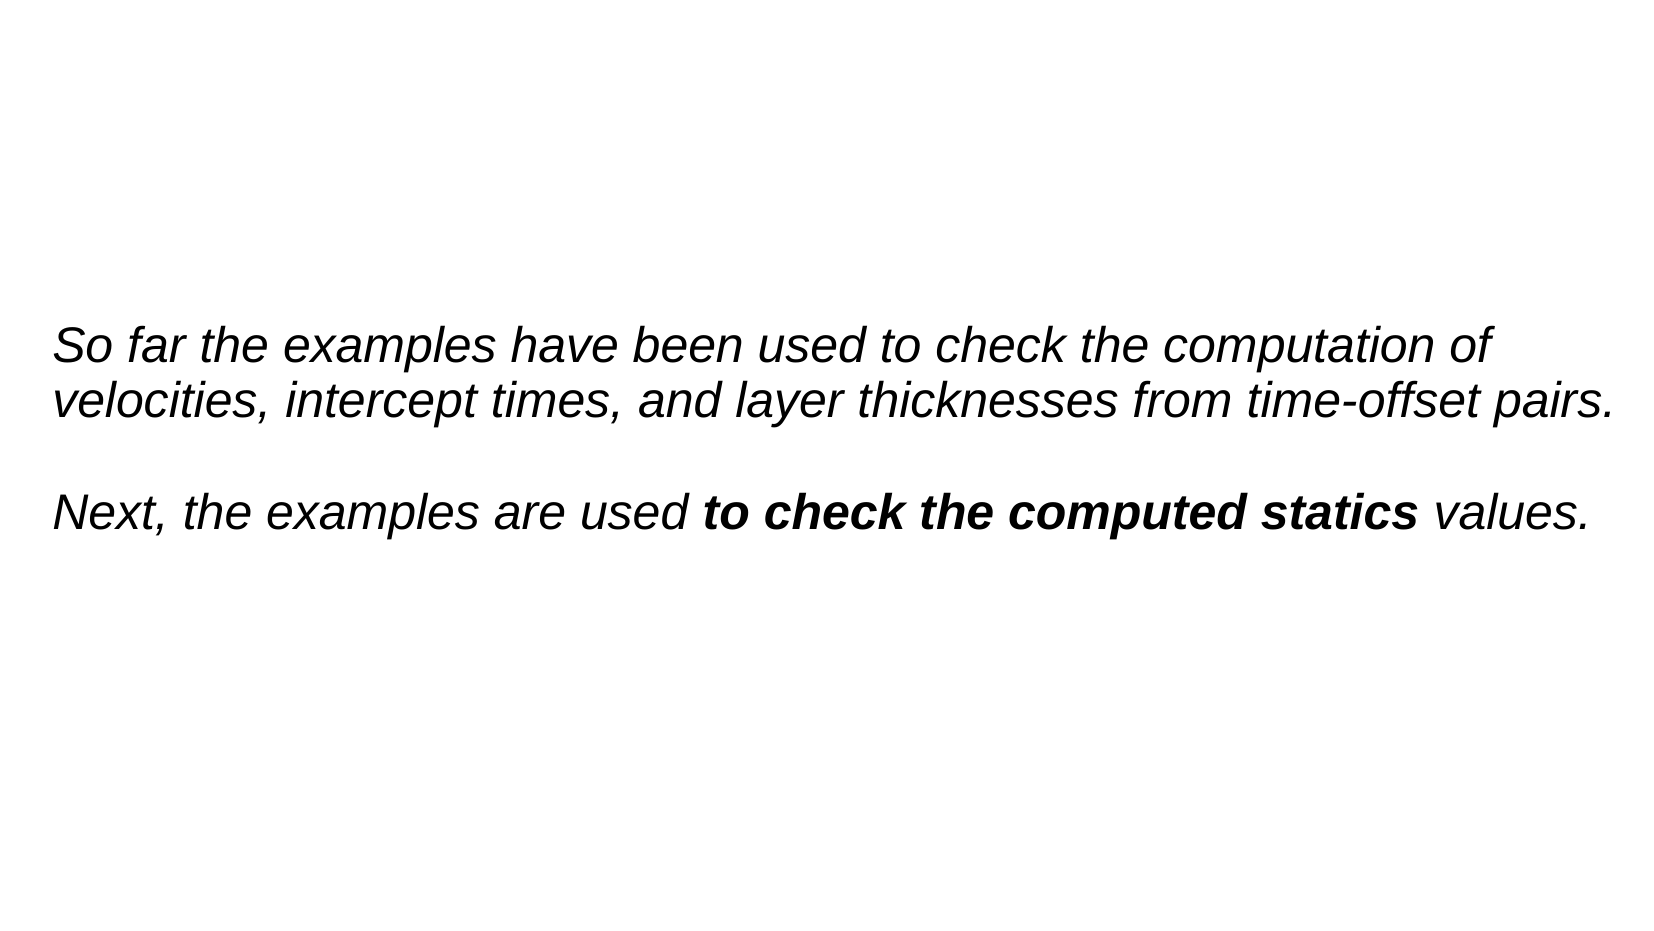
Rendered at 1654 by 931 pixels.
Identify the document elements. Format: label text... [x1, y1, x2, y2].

text_box So far the examples have been used to check the computation of velocities, intercept times, and layer thicknesses from time-offset pairs. Next, the examples are used to check the computed statics values. [37, 30, 1654, 901]
